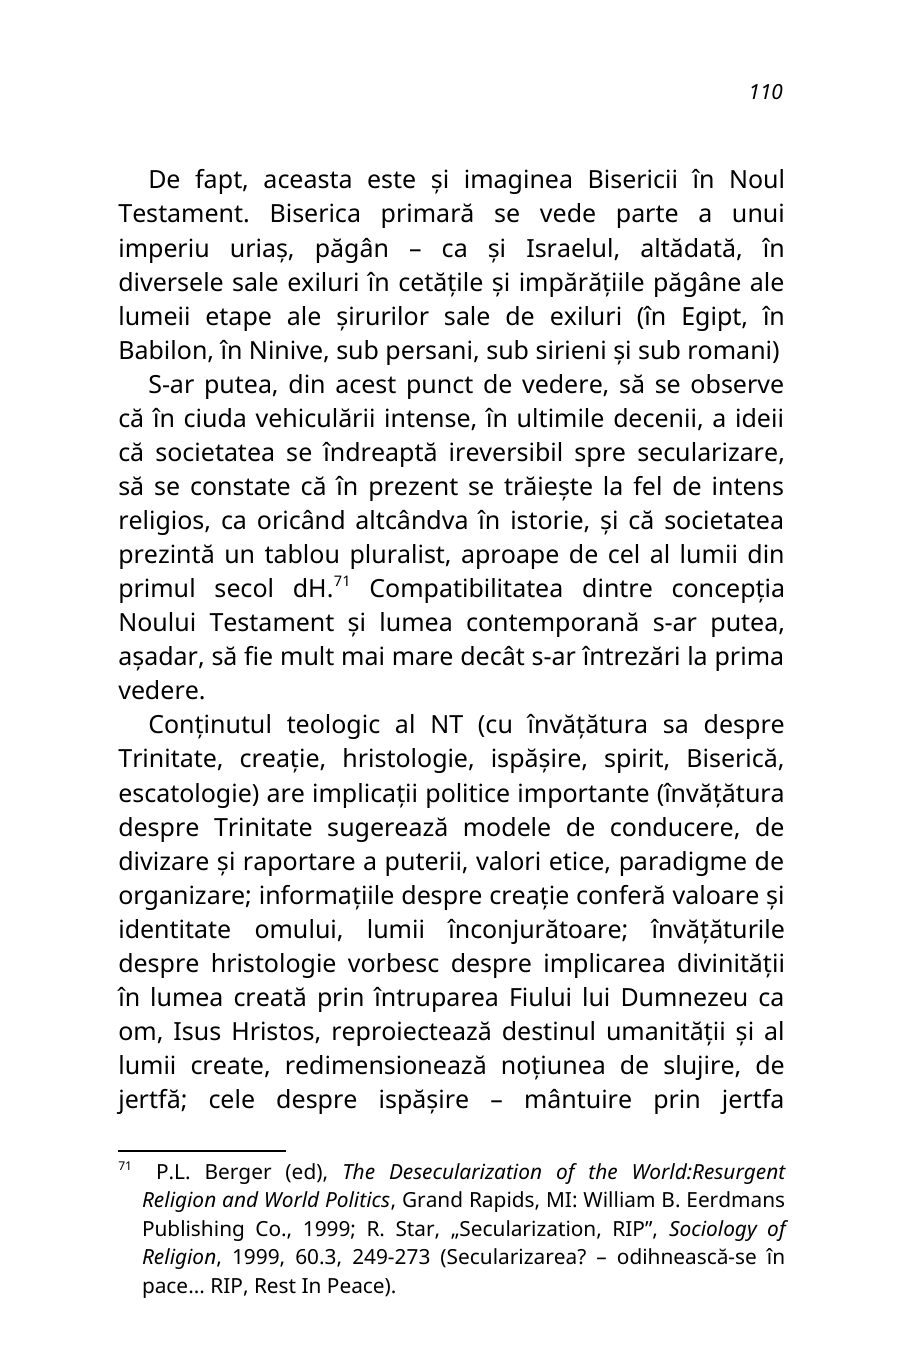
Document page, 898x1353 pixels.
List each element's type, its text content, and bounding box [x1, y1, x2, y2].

text De fapt, aceasta este şi imaginea Bisericii în Noul Testament. Biserica primară se vede parte a unui imperiu uriaş, păgân – ca şi Israelul, altădată, în diversele sale exiluri în cetăţile şi impărăţiile păgâne ale lumeii etape ale şirurilor sale de exiluri (în Egipt, în Babilon, în Ninive, sub persani, sub sirieni şi sub romani) [118, 162, 786, 366]
text Conţinutul teologic al NT (cu învăţătura sa despre Trinitate, creaţie, hristologie, ispăşire, spirit, Biserică, escatologie) are implicaţii politice importante (învăţătura despre Trinitate sugerează modele de conducere, de divizare şi raportare a puterii, valori etice, paradigme de organizare; informaţiile despre creaţie conferă valoare şi identitate omului, lumii înconjurătoare; învăţăturile despre hristologie vorbesc despre implicarea divinităţii în lumea creată prin întruparea Fiului lui Dumnezeu ca om, Isus Hristos, reproiectează destinul umanităţii şi al lumii create, redimensionează noţiunea de slujire, de jertfă; cele despre ispăşire – mântuire prin jertfa [118, 707, 786, 1116]
text S-ar putea, din acest punct de vedere, să se observe că în ciuda vehiculării intense, în ultimile decenii, a ideii că societatea se îndreaptă ireversibil spre secularizare, să se constate că în prezent se trăieşte la fel de intens religios, ca oricând altcândva în istorie, şi că societatea prezintă un tablou pluralist, aproape de cel al lumii din primul secol dH. Compatibilitatea dintre concepţia Noului Testament şi lumea contemporană s-ar putea, aşadar, să fie mult mai mare decât s-ar întrezări la prima vedere. [118, 366, 786, 707]
text P.L. Berger (ed), The Desecularization of the World:Resurgent Religion and World Politics, Grand Rapids, MI: William B. Eerdmans Publishing Co., 1999; R. Star, „Secularization, RIP”, Sociology of Religion, 1999, 60.3, 249-273 (Secularizarea? – odihnească-se în pace... RIP, Rest In Peace). [118, 1157, 786, 1299]
